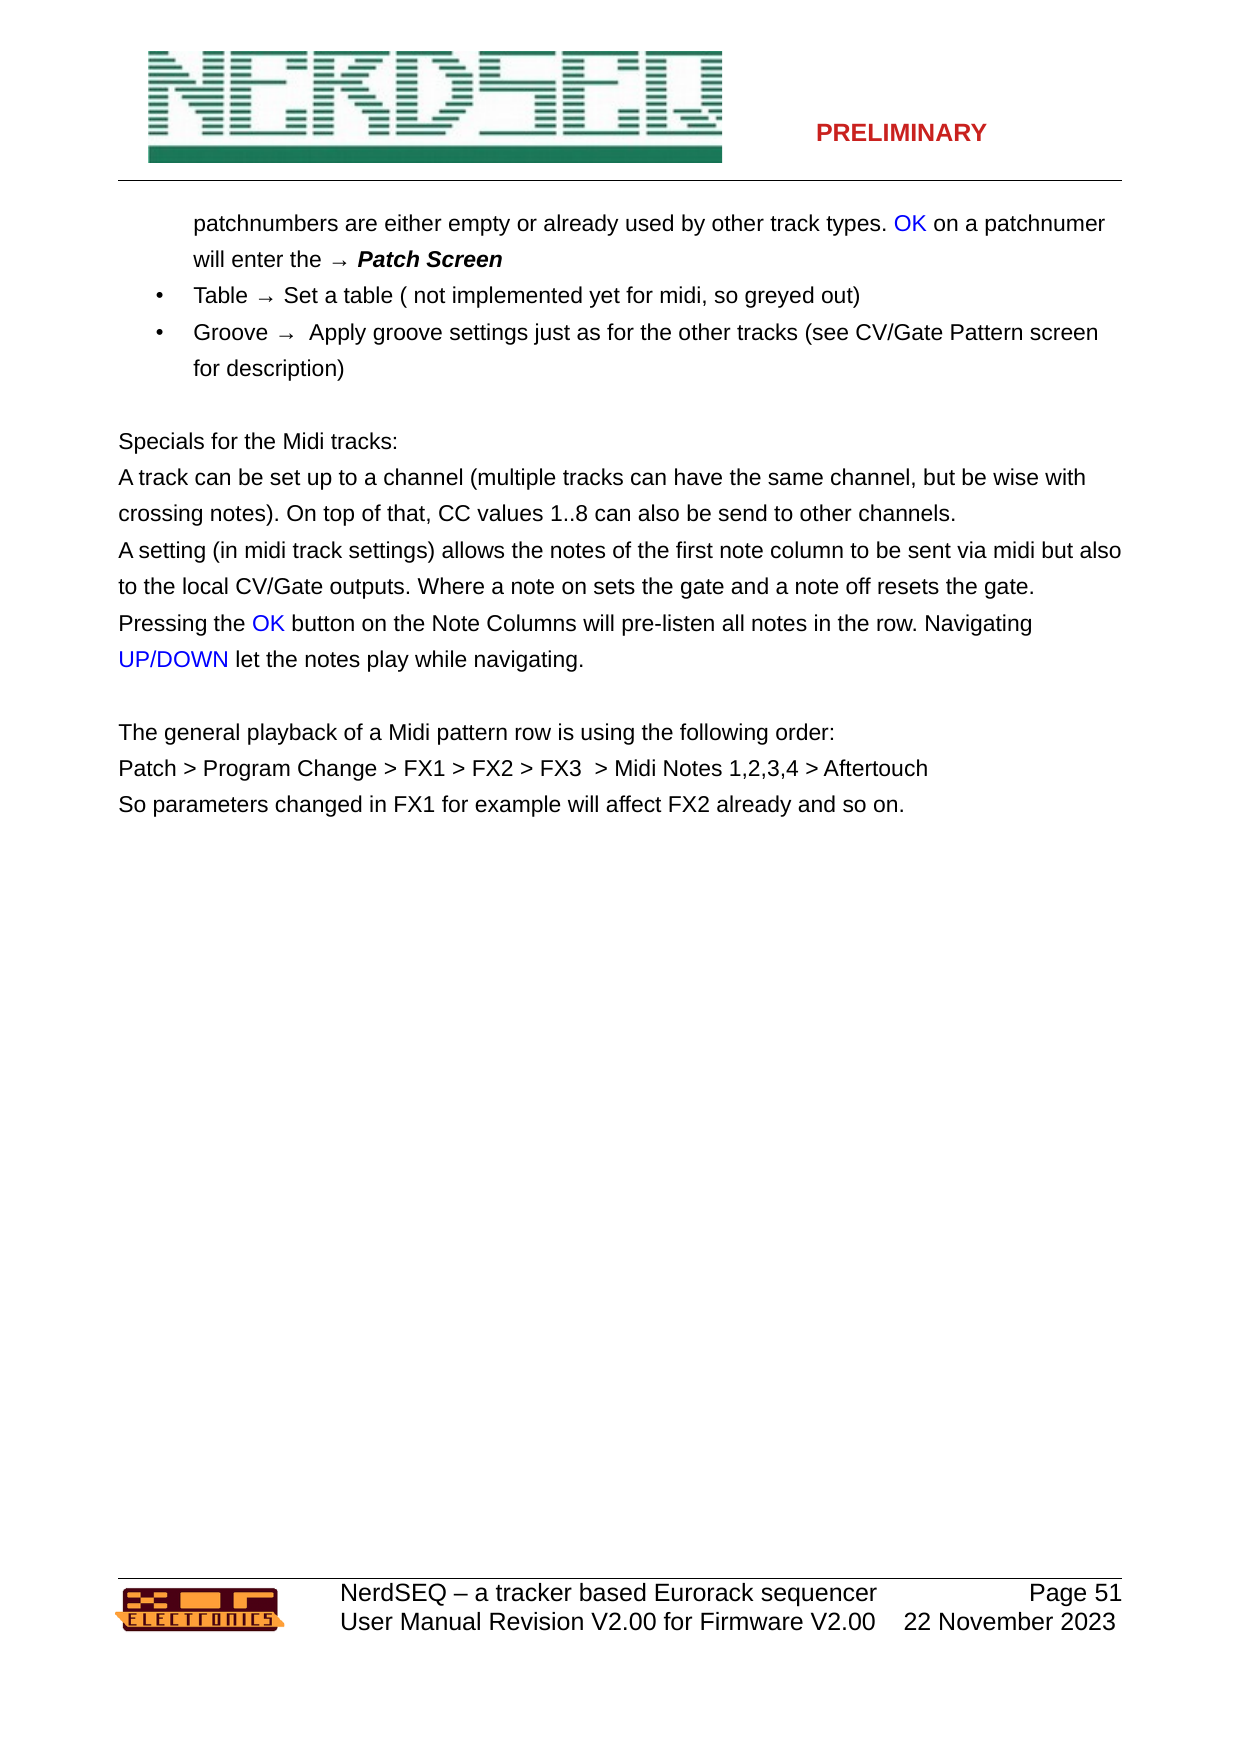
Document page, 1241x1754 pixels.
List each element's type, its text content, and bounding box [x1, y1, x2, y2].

list patchnumbers are either empty or already used by other track types. OK on a patchnumer will enter the → Patch Screen [156, 209, 1122, 272]
text Patch > Program Change > FX1 > FX2 > FX3 > Midi Notes 1,2,3,4 > Aftertouch [118, 755, 1122, 781]
text Specials for the Midi tracks: [118, 428, 1122, 454]
text So parameters changed in FX1 for example will affect FX2 already and so on. [118, 791, 1122, 818]
list Groove → Apply groove settings just as for the other tracks (see CV/Gate Pattern screen for description) [156, 319, 1122, 381]
text A track can be set up to a channel (multiple tracks can have the same channel, but be wise with crossing notes). On top of that, CC values 1..8 can also be send to other channels. [118, 464, 1122, 527]
text A setting (in midi track settings) allows the notes of the first note column to be sent via midi but also to the local CV/Gate outputs. Where a note on sets the gate and a note off resets the gate. [118, 537, 1122, 599]
text The general playback of a Midi pattern row is using the following order: [118, 718, 1122, 745]
picture [115, 1584, 285, 1634]
list Table → Set a table ( not implemented yet for midi, so greyed out) [156, 282, 1122, 309]
text Pressing the OK button on the Note Columns will pre-listen all notes in the row. Navigating UP/DOWN let the notes play while navigating. [118, 609, 1122, 672]
picture [148, 51, 723, 163]
